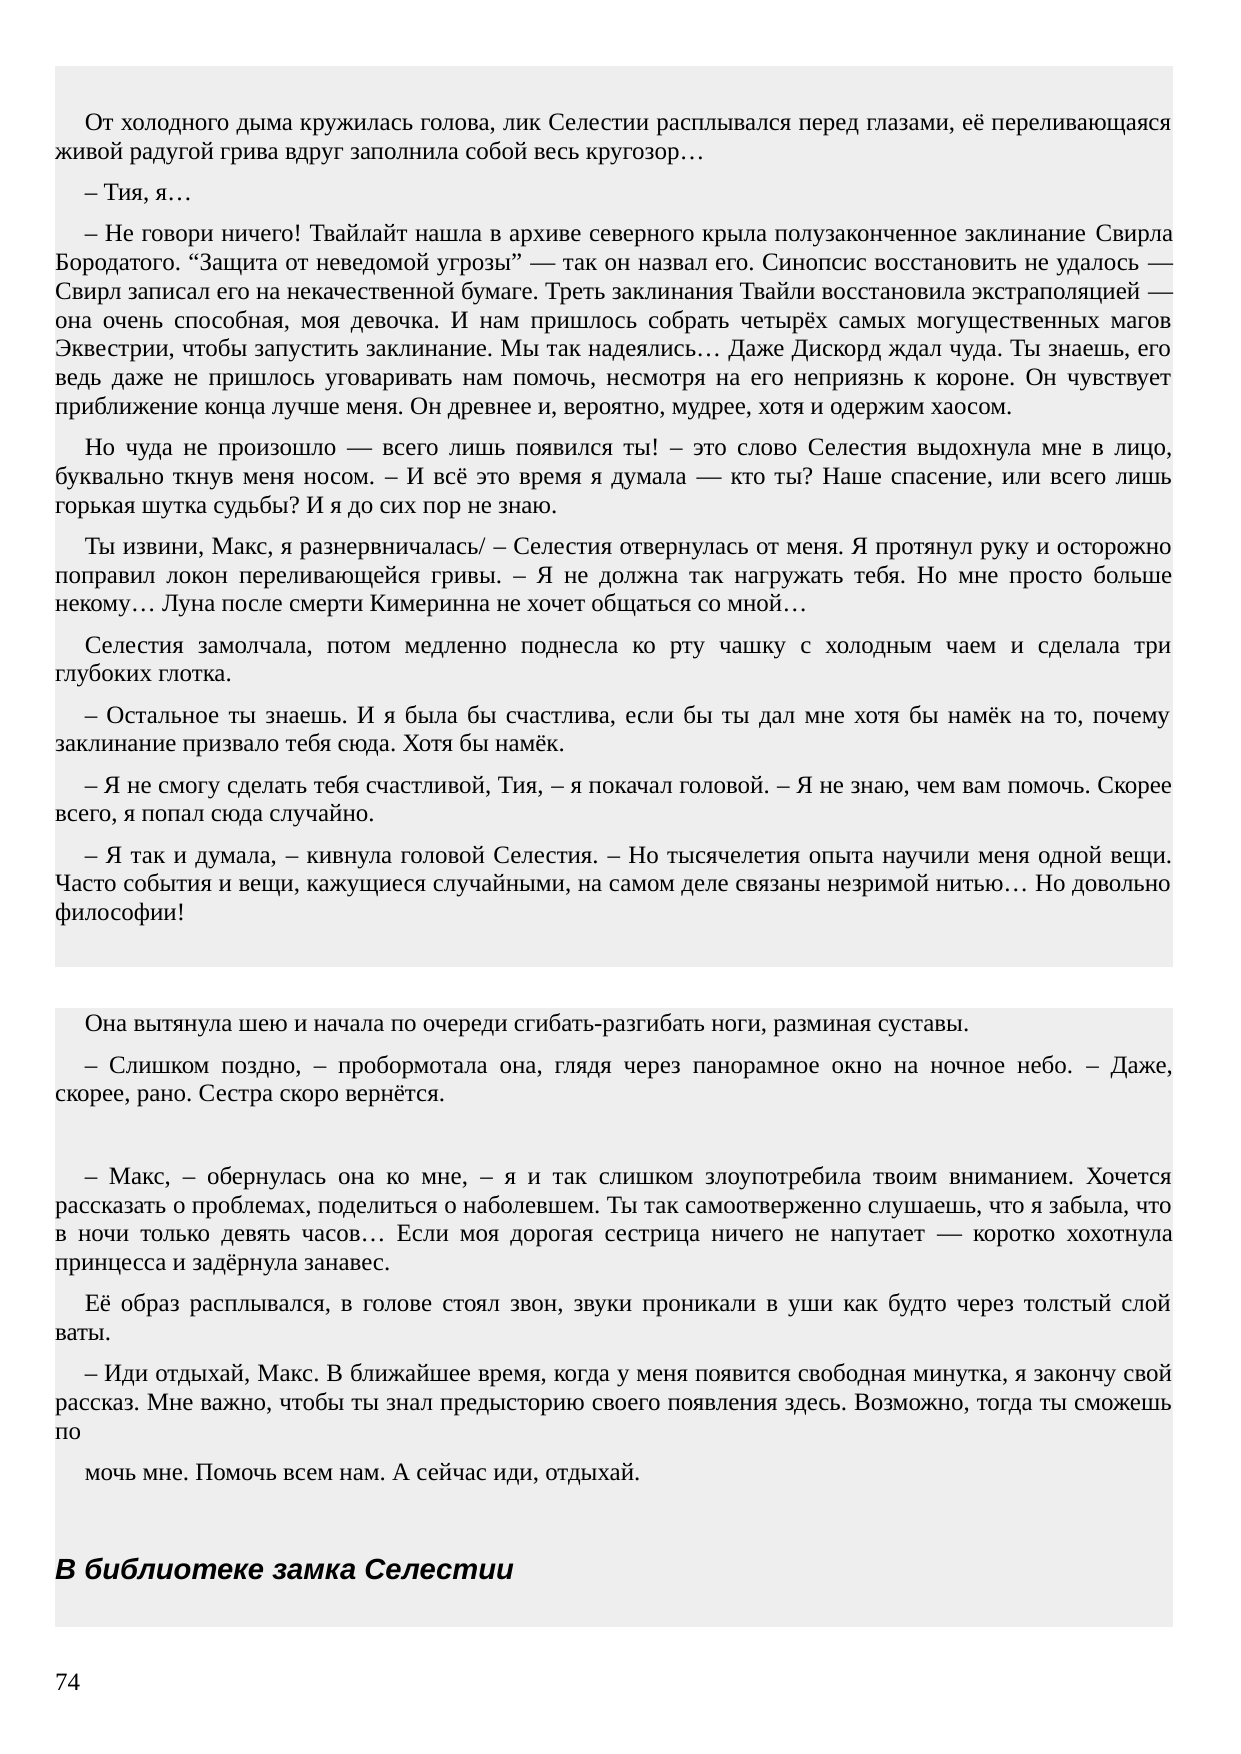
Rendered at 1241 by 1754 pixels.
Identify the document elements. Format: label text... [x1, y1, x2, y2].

text Её образ расплывался, в голове стоял звон, звуки проникали в уши как будто через толстый слой ваты. [55, 1288, 1173, 1346]
text Селестия замолчала, потом медленно поднесла ко рту чашку с холодным чаем и сделала три глубоких глотка. [55, 630, 1173, 687]
text – Тия, я… [55, 177, 1173, 206]
text – Иди отдыхай, Макс. В ближайшее время, когда у меня появится свободная минутка, я закончу свой рассказ. Мне важно, чтобы ты знал предысторию своего появления здесь. Возможно, тогда ты сможешь по [55, 1358, 1173, 1445]
text – Я не смогу сделать тебя счастливой, Тия, – я покачал головой. – Я не знаю, чем вам помочь. Скорее всего, я попал сюда случайно. [55, 770, 1173, 827]
text – Не говори ничего! Твайлайт нашла в архиве северного крыла полузаконченное заклинание Cвирла Бородатого. “Защита от неведомой угрозы” — так он назвал его. Синопсис восстановить не удалось — Свирл записал его на некачественной бумаге. Треть заклинания Твайли восстановила экстраполяцией — она очень способная, моя девочка. И нам пришлось собрать четырёх самых могущественных магов Эквестрии, чтобы запустить заклинание. Мы так надеялись… Даже Дискорд ждал чуда. Ты знаешь, его ведь даже не пришлось уговаривать нам помочь, несмотря на его неприязнь к короне. Он чувствует приближение конца лучше меня. Он древнее и, вероятно, мудрее, хотя и одержим хаосом. [55, 218, 1173, 420]
text Ты извини, Макс, я разнервничалась/ – Селестия отвернулась от меня. Я протянул руку и осторожно поправил локон переливающейся гривы. – Я не должна так нагружать тебя. Но мне просто больше некому… Луна после смерти Кимеринна не хочет общаться со мной… [55, 531, 1173, 617]
text Она вытянула шею и начала по очереди сгибать-разгибать ноги, разминая суставы. [55, 1008, 1173, 1037]
text От холодного дыма кружилась голова, лик Селестии расплывался перед глазами, её переливающаяся живой радугой грива вдруг заполнила собой весь кругозор… [55, 107, 1173, 165]
text – Остальное ты знаешь. И я была бы счастлива, если бы ты дал мне хотя бы намёк на то, почему заклинание призвало тебя сюда. Хотя бы намёк. [55, 700, 1173, 757]
text мочь мне. Помочь всем нам. А сейчас иди, отдыхай. [55, 1457, 1173, 1486]
text – Макс, – обернулась она ко мне, – я и так слишком злоупотребила твоим вниманием. Хочется рассказать о проблемах, поделиться о наболевшем. Ты так самоотверженно слушаешь, что я забыла, что в ночи только девять часов… Если моя дорогая сестрица ничего не напутает — коротко хохотнула принцесса и задёрнула занавес. [55, 1161, 1173, 1276]
text Но чуда не произошло — всего лишь появился ты! – это слово Селестия выдохнула мне в лицо, буквально ткнув меня носом. – И всё это время я думала — кто ты? Наше спасение, или всего лишь горькая шутка судьбы? И я до сих пор не знаю. [55, 432, 1173, 518]
text – Я так и думала, – кивнула головой Селестия. – Но тысячелетия опыта научили меня одной вещи. Часто события и вещи, кажущиеся случайными, на самом деле связаны незримой нитью… Но довольно философии! [55, 840, 1173, 926]
subtitle В библиотеке замка Селестии [55, 1552, 1173, 1586]
text – Слишком поздно, – пробормотала она, глядя через панорамное окно на ночное небо. – Даже, скорее, рано. Сестра скоро вернётся. [55, 1050, 1173, 1107]
